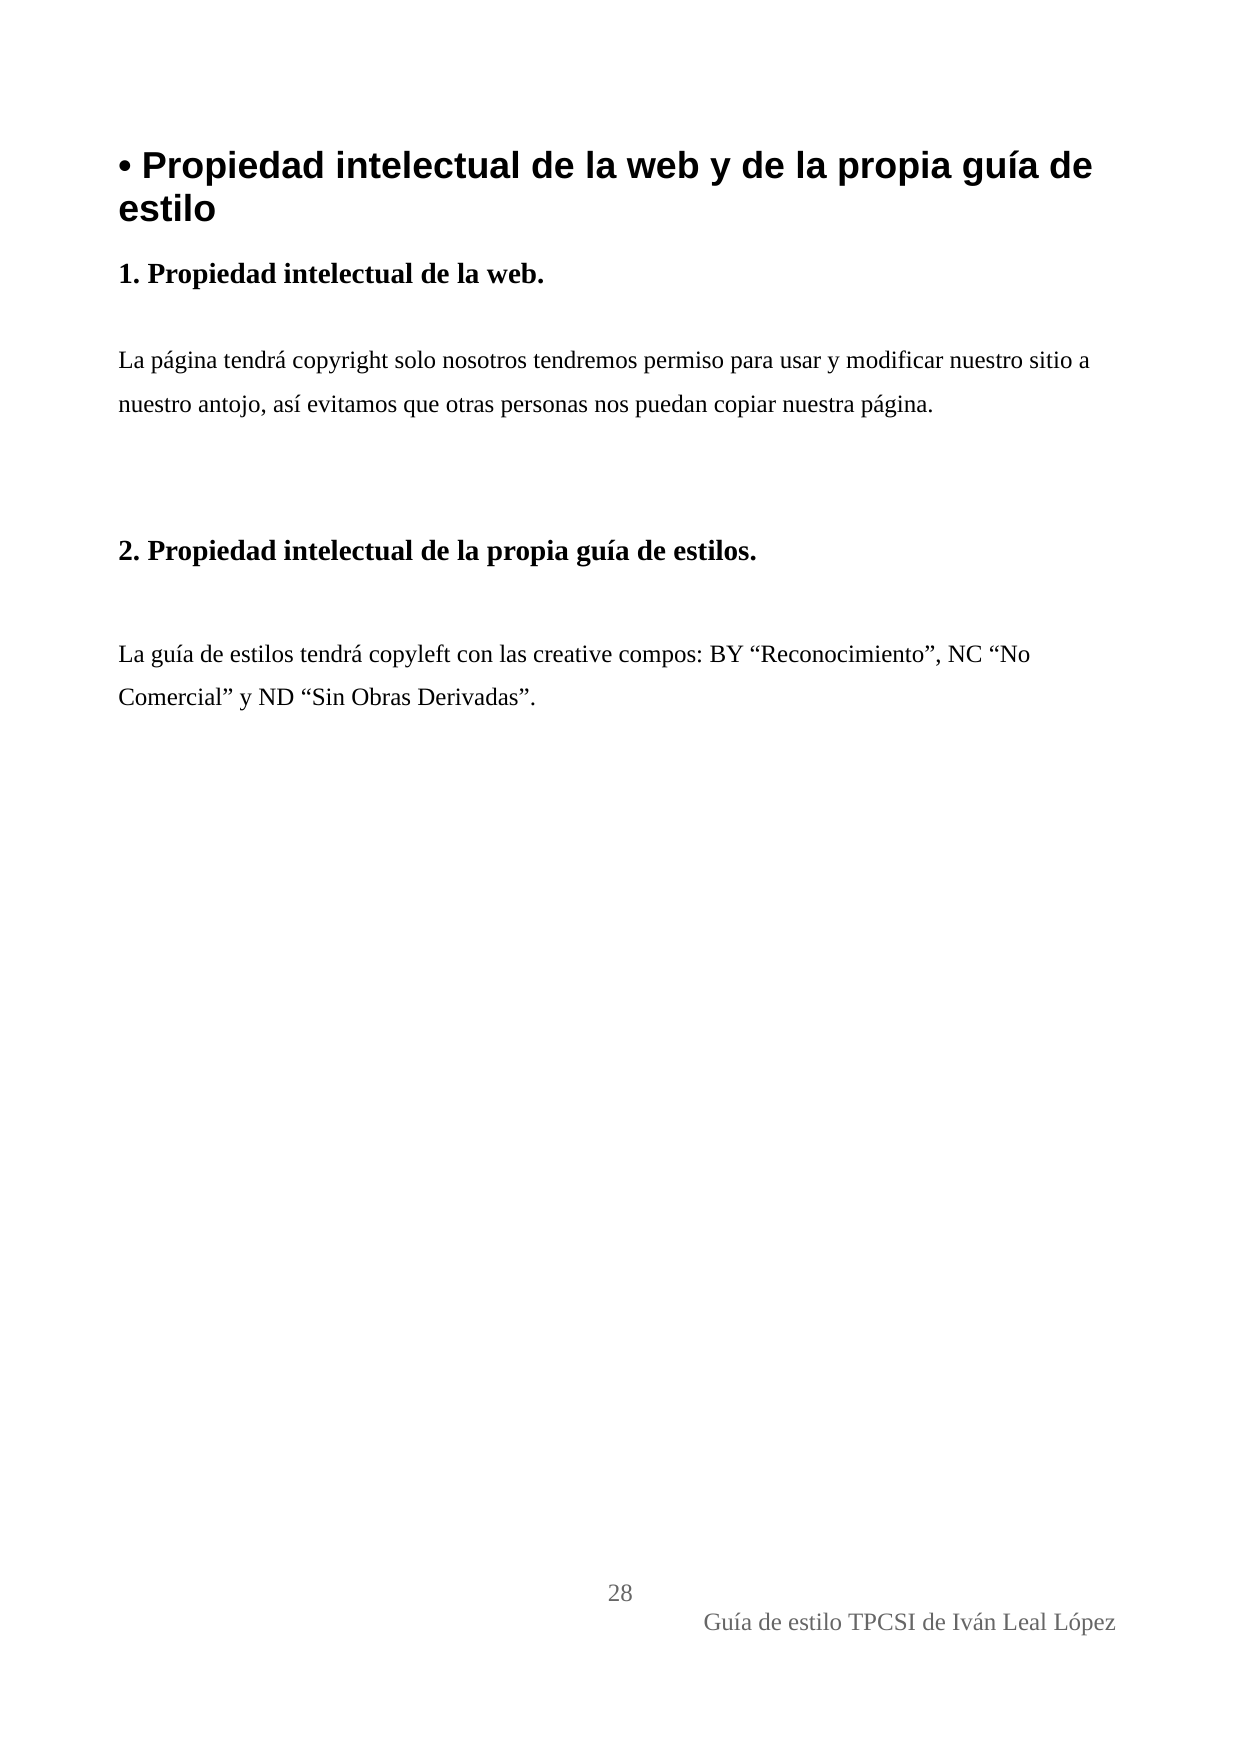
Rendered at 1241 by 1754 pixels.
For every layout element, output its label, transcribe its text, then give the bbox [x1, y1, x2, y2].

subtitle 2. Propiedad intelectual de la propia guía de estilos. [118, 533, 1122, 566]
text nuestro antojo, así evitamos que otras personas nos puedan copiar nuestra página. [118, 389, 1122, 417]
text La página tendrá copyright solo nosotros tendremos permiso para usar y modificar nuestro sitio a [118, 346, 1122, 374]
subtitle 1. Propiedad intelectual de la web. [118, 256, 1122, 290]
text La guía de estilos tendrá copyleft con las creative compos: BY “Reconocimiento”, NC “No [118, 639, 1122, 668]
text Comercial” y ND “Sin Obras Derivadas”. [118, 682, 1122, 711]
subtitle • Propiedad intelectual de la web y de la propia guía de estilo [118, 143, 1122, 229]
